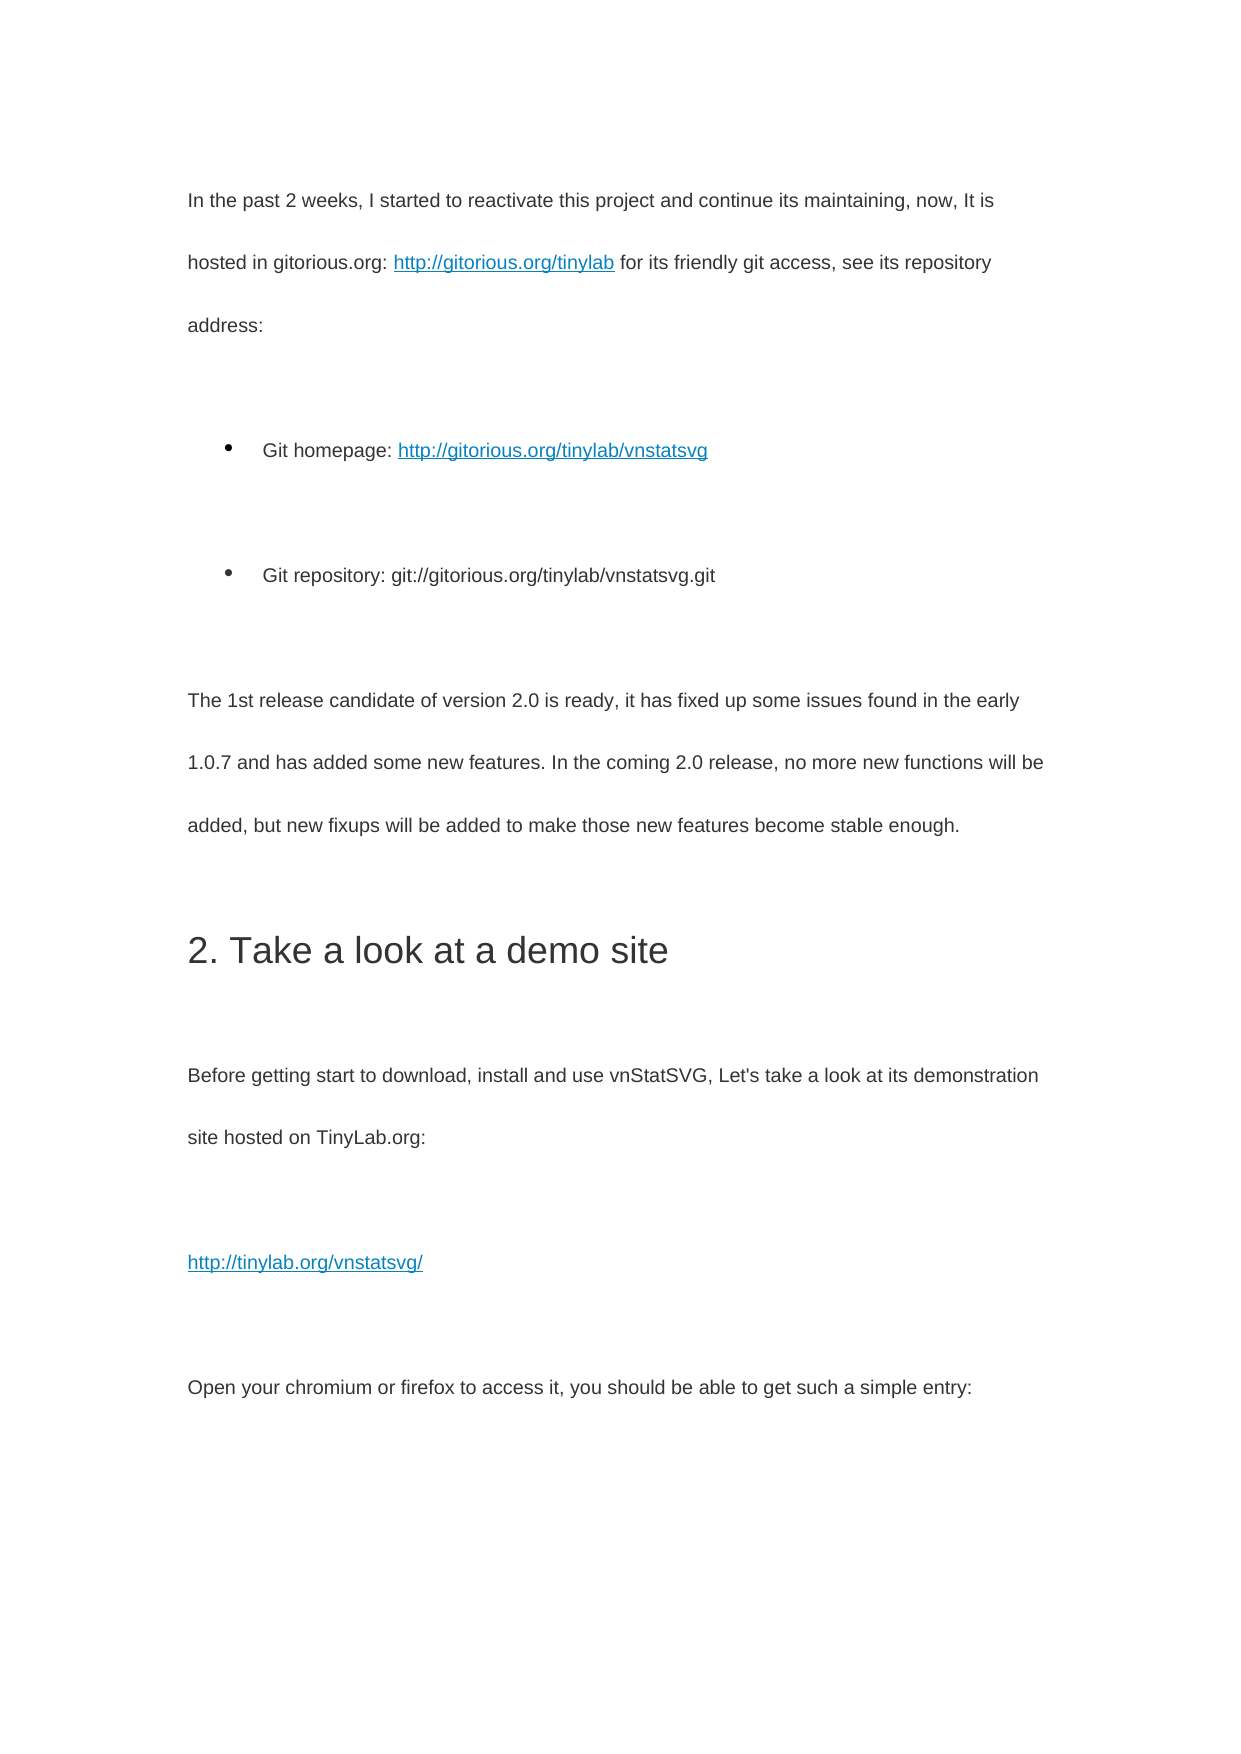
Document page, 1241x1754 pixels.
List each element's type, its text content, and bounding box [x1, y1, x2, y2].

text 2. Take a look at a demo site [187, 908, 1053, 971]
text In the past 2 weeks, I started to reactivate this project and continue its maintaining, now, It is hosted in gitorious.org: http://gitorious.org/tinylab for its friendly git access, see its repository address: [187, 158, 1053, 346]
text http://tinylab.org/vnstatsvg/ [187, 1221, 1053, 1283]
text Open your chromium or firefox to access it, you should be able to get such a simple entry: [187, 1346, 1053, 1408]
list Git repository: git://gitorious.org/tinylab/vnstatsvg.git [225, 533, 1053, 596]
list Git homepage: http://gitorious.org/tinylab/vnstatsvg [225, 408, 1053, 471]
text The 1st release candidate of version 2.0 is ready, it has fixed up some issues found in the early 1.0.7 and has added some new features. In the coming 2.0 release, no more new functions will be added, but new fixups will be added to make those new features become stable enough. [187, 658, 1053, 846]
text Before getting start to download, install and use vnStatSVG, Let's take a look at its demonstration site hosted on TinyLab.org: [187, 1033, 1053, 1158]
